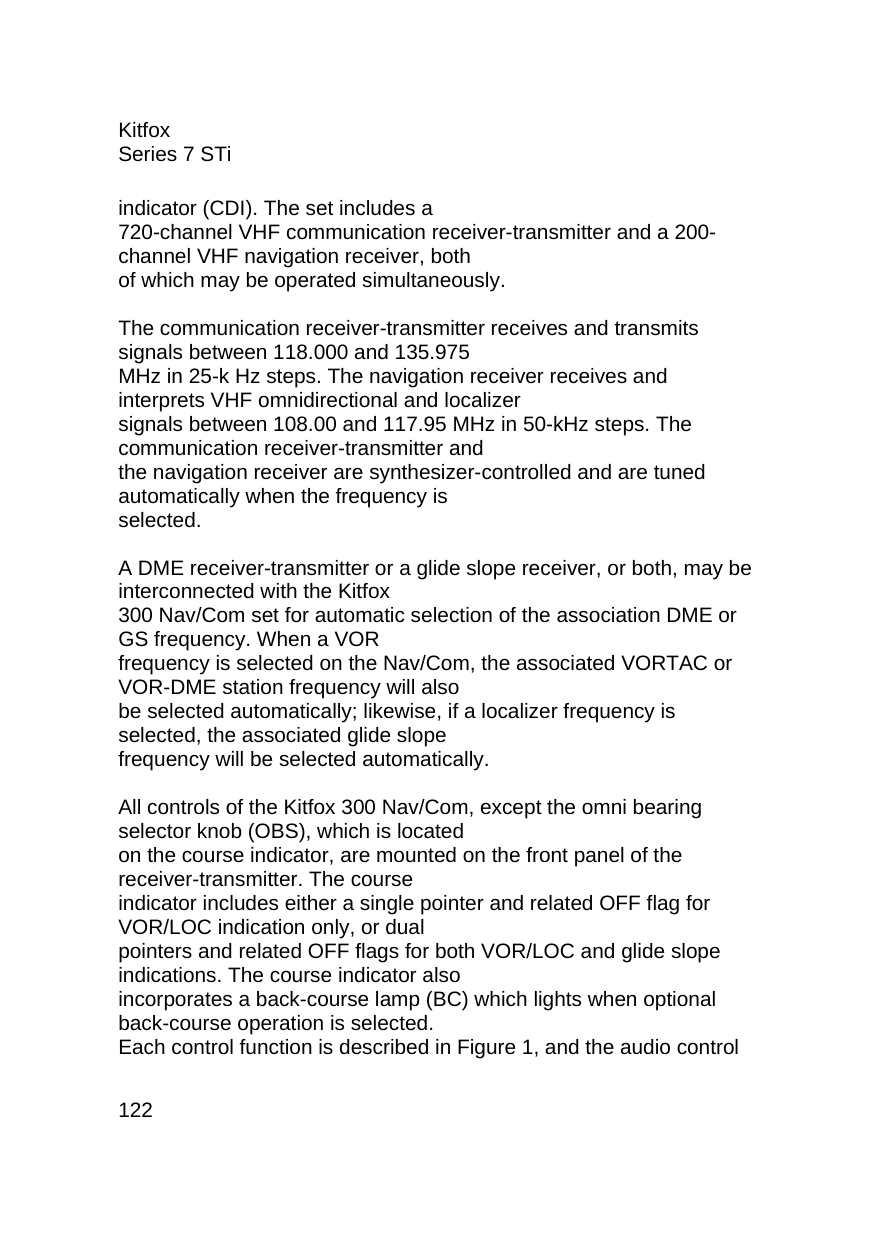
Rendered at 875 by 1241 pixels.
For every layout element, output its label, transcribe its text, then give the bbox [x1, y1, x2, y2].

text the navigation receiver are synthesizer-controlled and are tuned automatically when the frequency is [118, 459, 756, 507]
text incorporates a back-course lamp (BC) which lights when optional back-course operation is selected. [118, 987, 756, 1034]
text signals between 108.00 and 117.95 MHz in 50-kHz steps. The communication receiver-transmitter and [118, 412, 756, 459]
text selected. [118, 507, 756, 531]
text Each control function is described in Figure 1, and the audio control [118, 1034, 756, 1058]
text frequency is selected on the Nav/Com, the associated VORTAC or VOR-DME station frequency will also [118, 651, 756, 699]
text be selected automatically; likewise, if a localizer frequency is selected, the associated glide slope [118, 699, 756, 747]
text frequency will be selected automatically. [118, 747, 756, 771]
text 720-channel VHF communication receiver-transmitter and a 200-channel VHF navigation receiver, both [118, 220, 756, 268]
text indicator includes either a single pointer and related OFF flag for VOR/LOC indication only, or dual [118, 891, 756, 939]
text All controls of the Kitfox 300 Nav/Com, except the omni bearing selector knob (OBS), which is located [118, 795, 756, 843]
text on the course indicator, are mounted on the front panel of the receiver-transmitter. The course [118, 843, 756, 891]
text pointers and related OFF flags for both VOR/LOC and glide slope indications. The course indicator also [118, 939, 756, 987]
text A DME receiver-transmitter or a glide slope receiver, or both, may be interconnected with the Kitfox [118, 555, 756, 603]
text The communication receiver-transmitter receives and transmits signals between 118.000 and 135.975 [118, 316, 756, 364]
text of which may be operated simultaneously. [118, 268, 756, 292]
text indicator (CDI). The set includes a [118, 196, 756, 220]
text MHz in 25-k Hz steps. The navigation receiver receives and interprets VHF omnidirectional and localizer [118, 364, 756, 412]
text 300 Nav/Com set for automatic selection of the association DME or GS frequency. When a VOR [118, 603, 756, 651]
